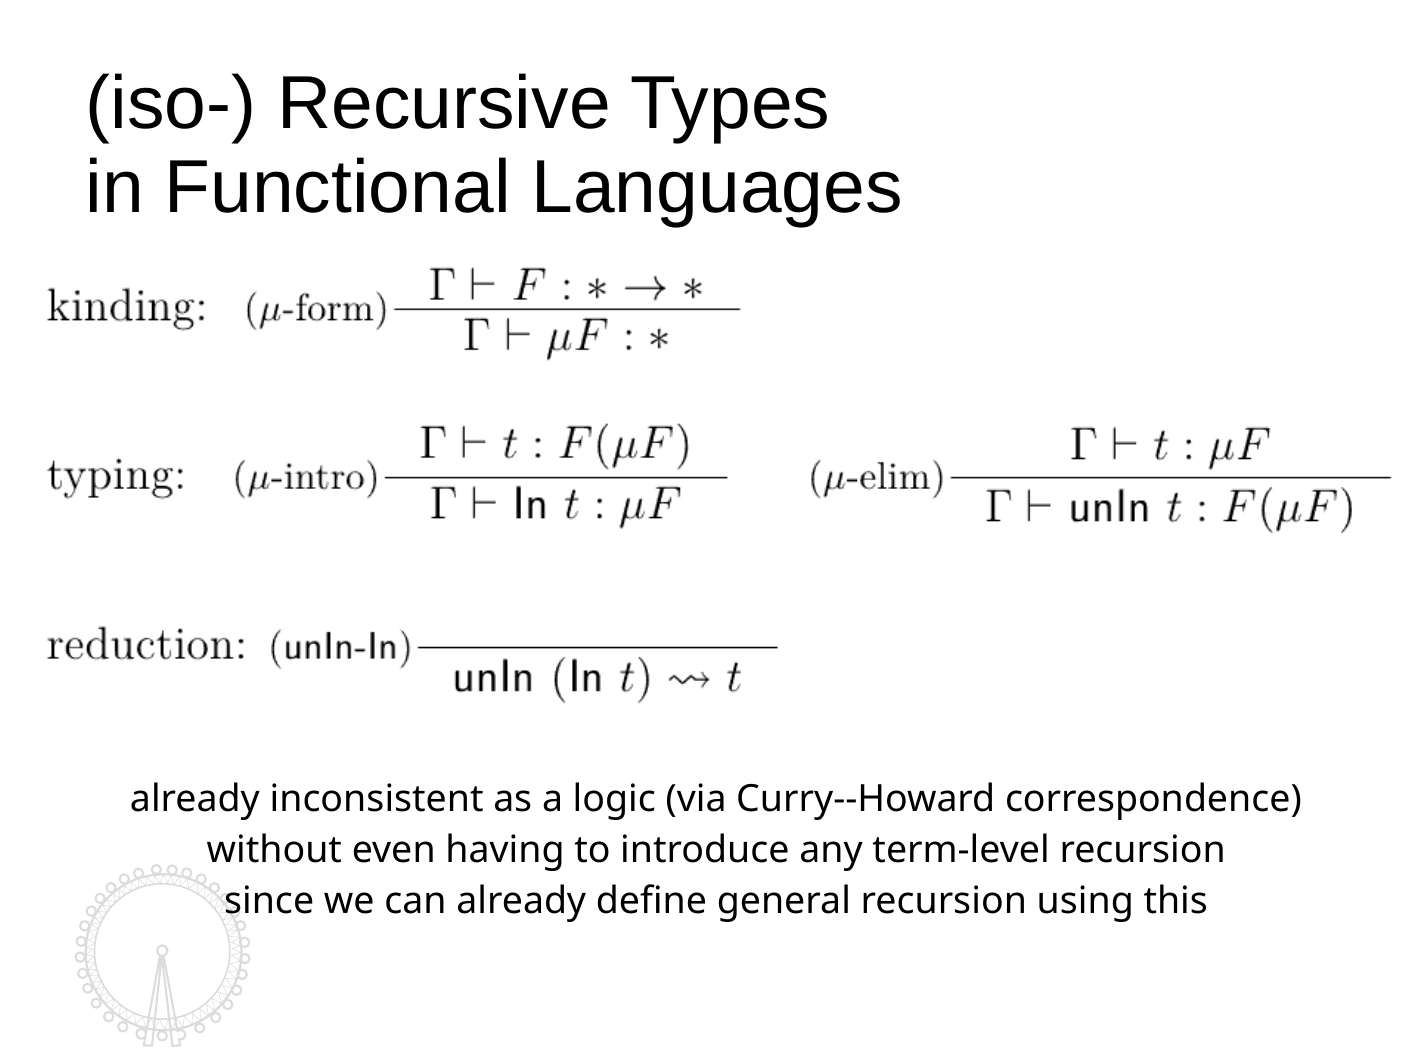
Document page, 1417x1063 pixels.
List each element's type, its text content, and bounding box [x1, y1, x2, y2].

picture [31, 260, 1405, 715]
title (iso-) Recursive Types in Functional Languages [70, 53, 1346, 224]
subtitle already inconsistent as a logic (via Curry--Howard correspondence) without even having to introduce any term-level recursion since we can already define general recursion using this [68, 763, 1366, 923]
